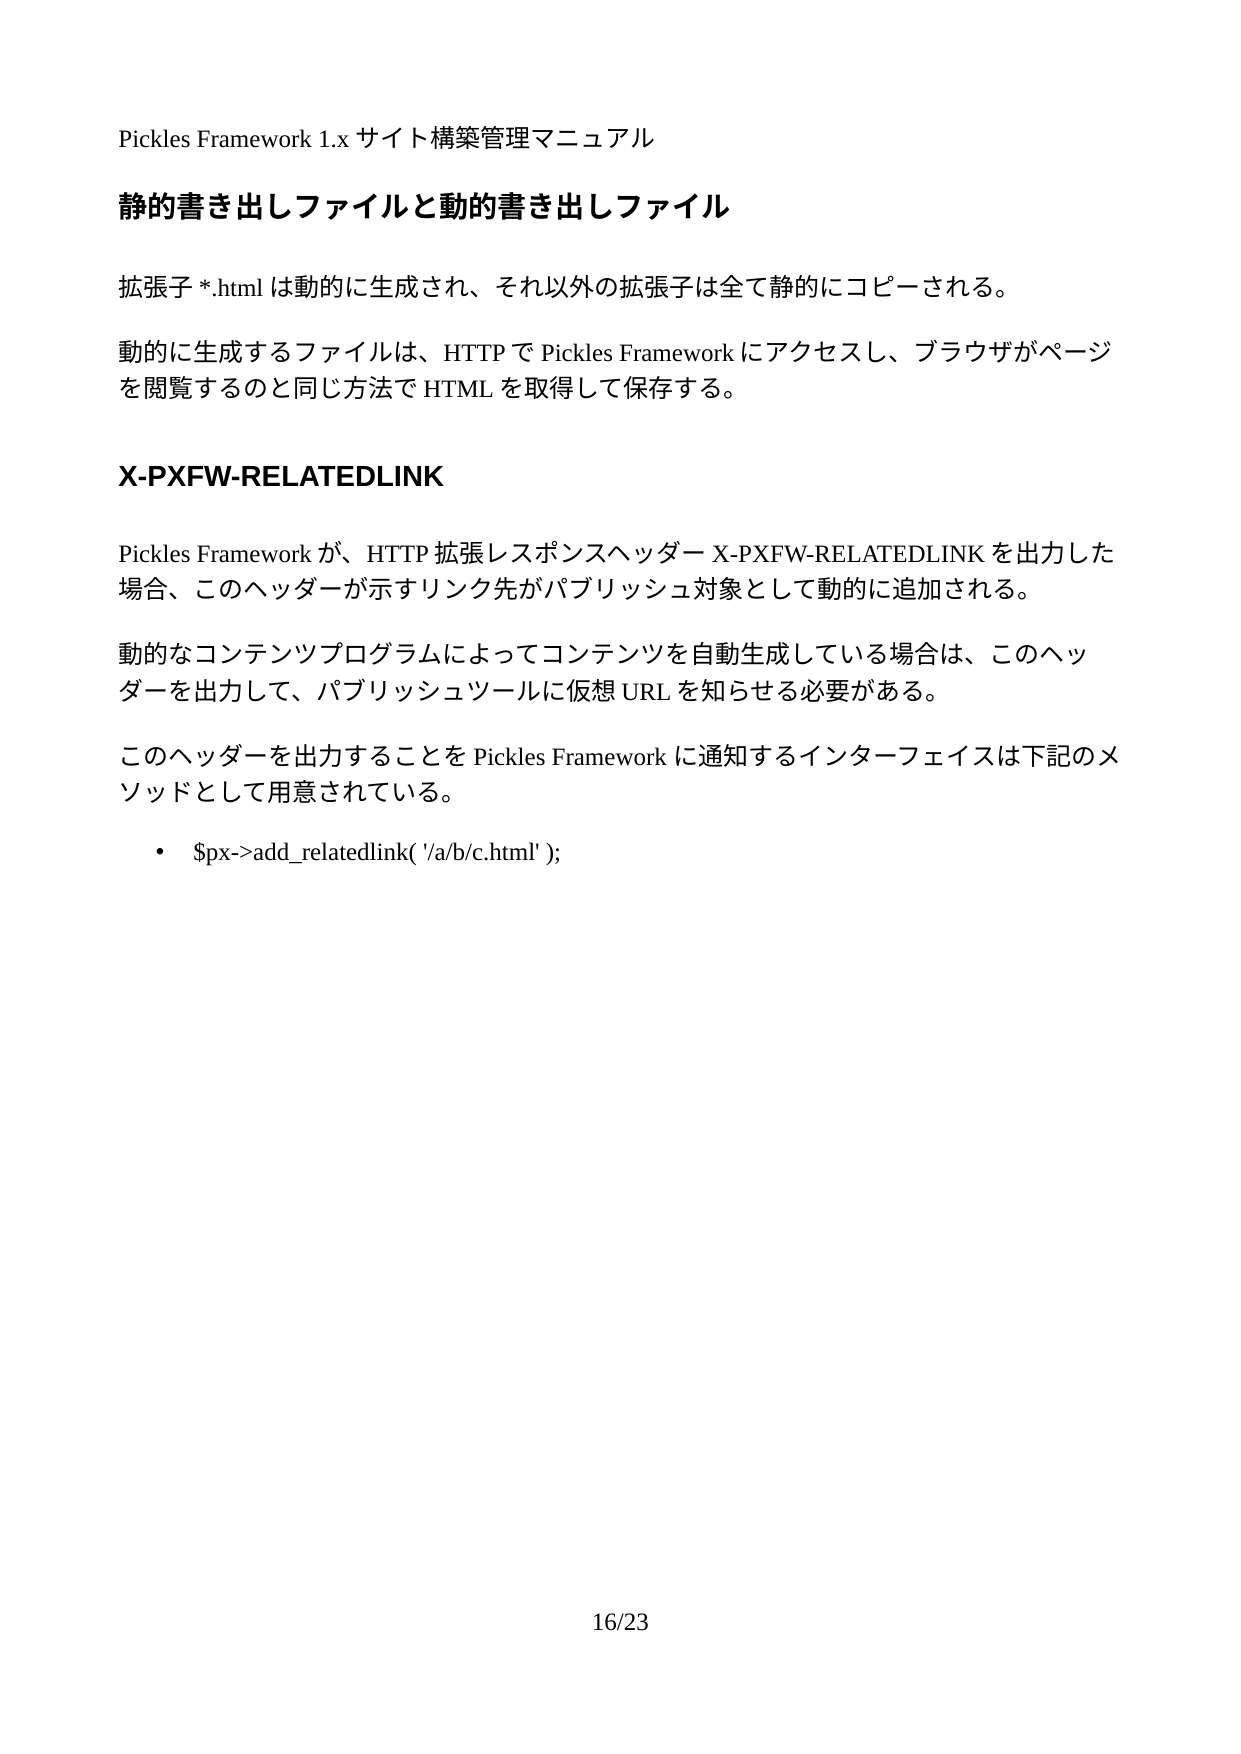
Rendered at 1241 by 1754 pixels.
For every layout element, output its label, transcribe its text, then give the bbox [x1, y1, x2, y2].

subtitle X-PXFW-RELATEDLINK [118, 459, 1122, 492]
text 動的なコンテンツプログラムによってコンテンツを自動生成している場合は、このヘッダーを出力して、パブリッシュツールに仮想URLを知らせる必要がある。 [118, 635, 1122, 707]
text 拡張子 *.html は動的に生成され、それ以外の拡張子は全て静的にコピーされる。 [118, 267, 1122, 304]
text Pickles Frameworkが、HTTP拡張レスポンスヘッダーX-PXFW-RELATEDLINKを出力した場合、このヘッダーが示すリンク先がパブリッシュ対象として動的に追加される。 [118, 533, 1122, 606]
subtitle 静的書き出しファイルと動的書き出しファイル [118, 184, 1122, 226]
text 動的に生成するファイルは、HTTPでPickles Frameworkにアクセスし、ブラウザがページを閲覧するのと同じ方法でHTMLを取得して保存する。 [118, 332, 1122, 405]
list $px->add_relatedlink( '/a/b/c.html' ); [156, 837, 1122, 866]
text このヘッダーを出力することをPickles Framework に通知するインターフェイスは下記のメソッドとして用意されている。 [118, 736, 1122, 808]
